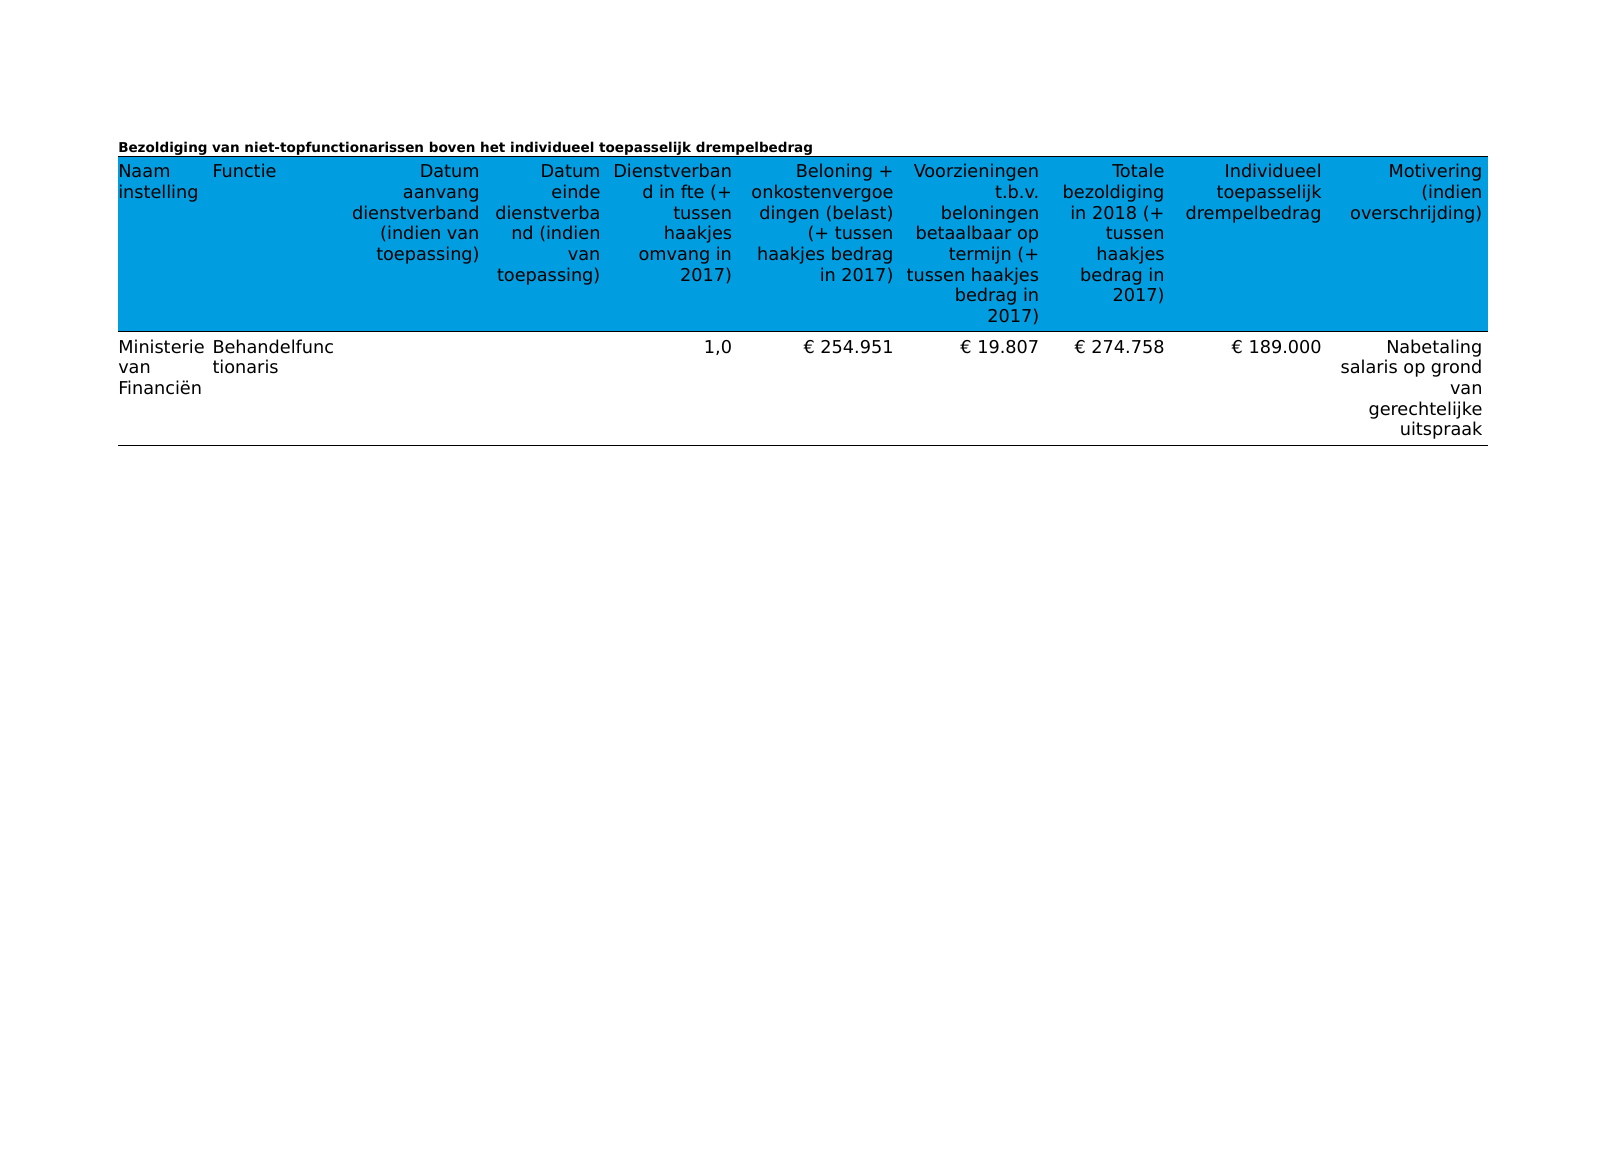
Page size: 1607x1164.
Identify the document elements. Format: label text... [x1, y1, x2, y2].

table_cell € 254.951 [738, 332, 899, 445]
table_cell 1,0 [606, 332, 738, 445]
table_cell Dienstverband in fte (+ tussen haakjes omvang in 2017) [606, 157, 738, 331]
table_cell € 189.000 [1170, 332, 1327, 445]
table_cell Motivering (indien overschrijding) [1327, 157, 1488, 331]
table_cell Datum einde dienstverband (indien van toepassing) [485, 157, 606, 331]
table_cell Totale bezoldiging in 2018 (+ tussen haakjes bedrag in 2017) [1045, 157, 1170, 331]
table_cell Nabetaling salaris op grond van gerechtelijke uitspraak [1327, 332, 1488, 445]
table_cell [342, 332, 485, 445]
table_cell [485, 332, 606, 445]
table_cell Behandelfunctionaris [206, 332, 342, 445]
table_cell Beloning + onkostenvergoedingen (belast) (+ tussen haakjes bedrag in 2017) [738, 157, 899, 331]
table_cell Datum aanvang dienstverband (indien van toepassing) [342, 157, 485, 331]
table_cell Ministerie van Financiën [118, 332, 206, 445]
table_header Bezoldiging van niet-topfunctionarissen boven het individueel toepasselijk drempelbedrag [118, 140, 1488, 156]
table_cell € 19.807 [899, 332, 1045, 445]
table_cell € 274.758 [1045, 332, 1170, 445]
table_cell Voorzieningen t.b.v. beloningen betaalbaar op termijn (+ tussen haakjes bedrag in 2017) [899, 157, 1045, 331]
table_cell Individueel toepasselijk drempelbedrag [1170, 157, 1327, 331]
table_cell Functie [206, 157, 342, 331]
table_cell Naam instelling [118, 157, 206, 331]
